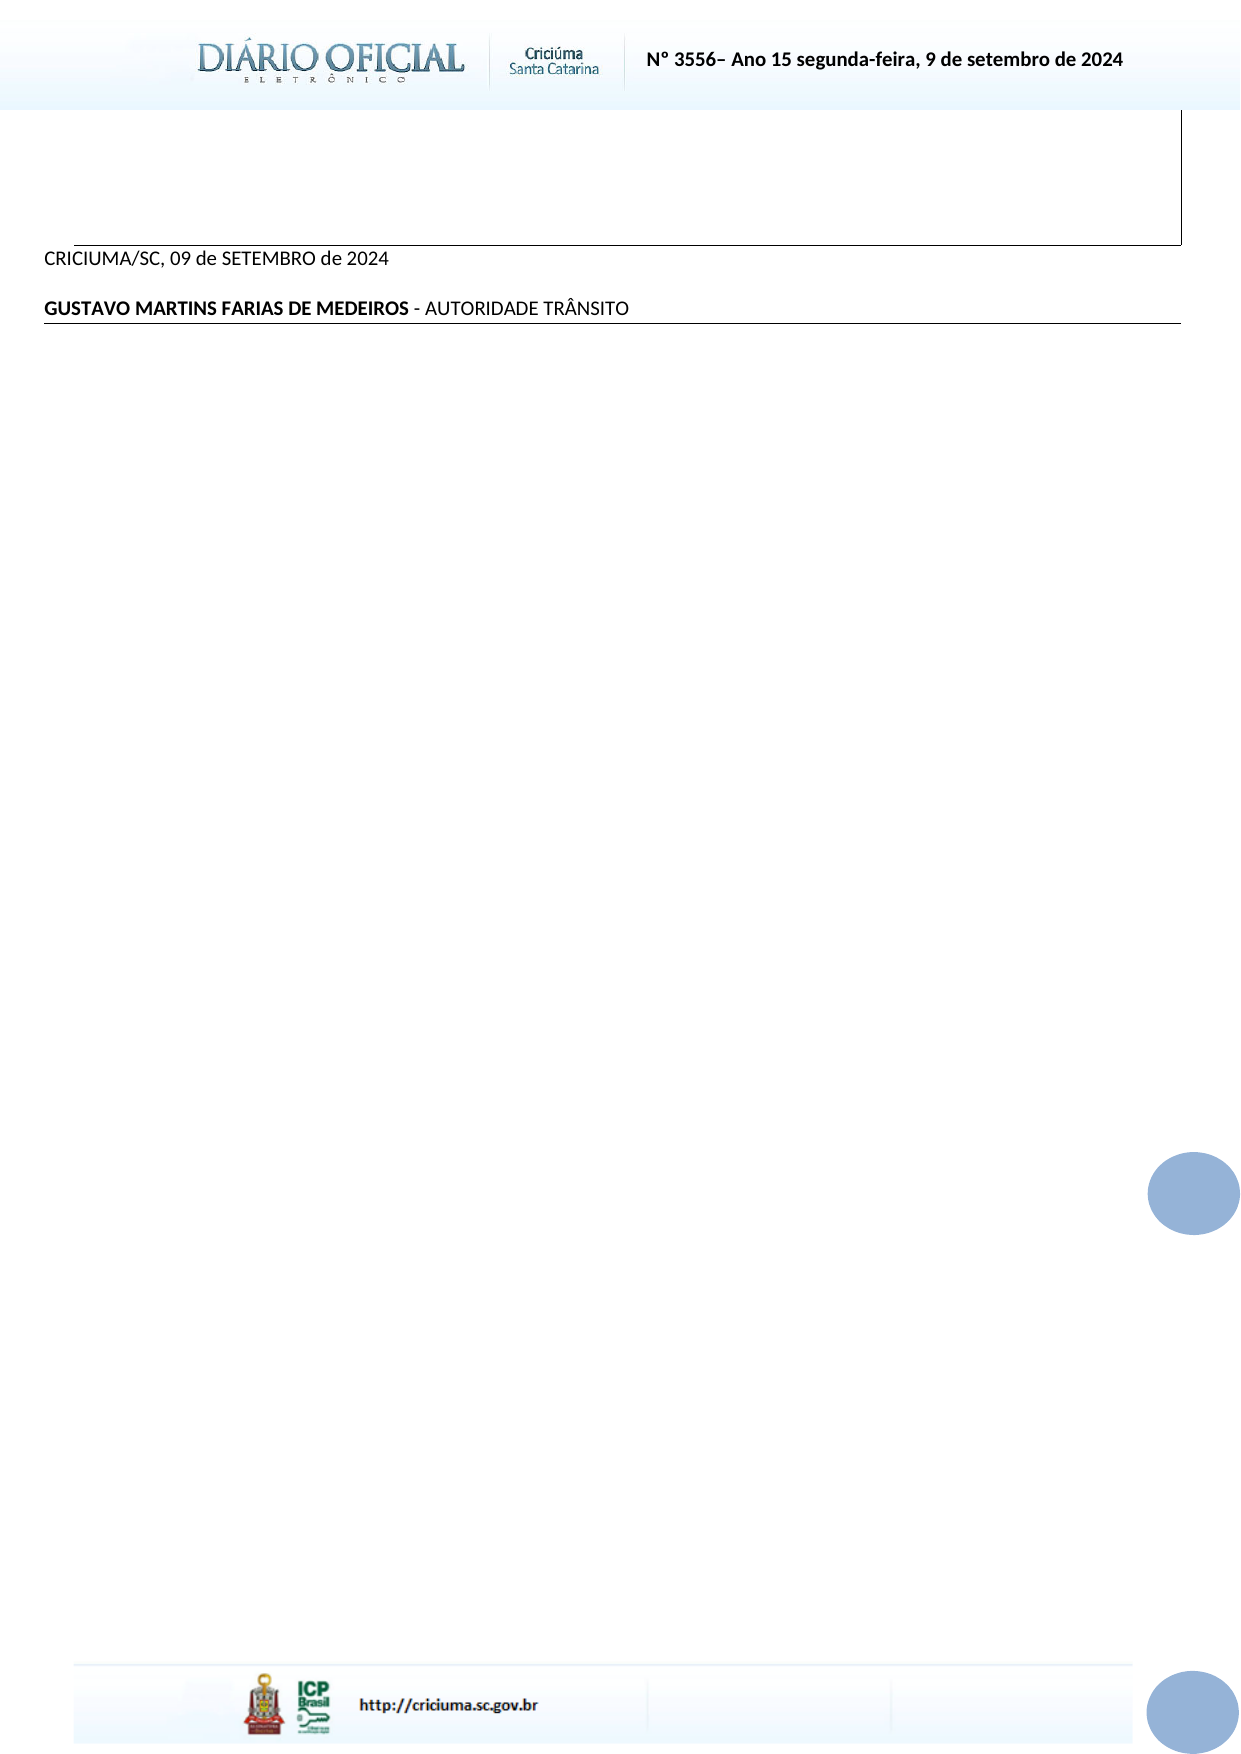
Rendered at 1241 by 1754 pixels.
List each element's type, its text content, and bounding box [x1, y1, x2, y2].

text CRICIUMA/SC, 09 de SETEMBRO de 2024 [44, 245, 1181, 272]
text GUSTAVO MARTINS FARIAS DE MEDEIROS - AUTORIDADE TRÂNSITO [44, 295, 1181, 323]
